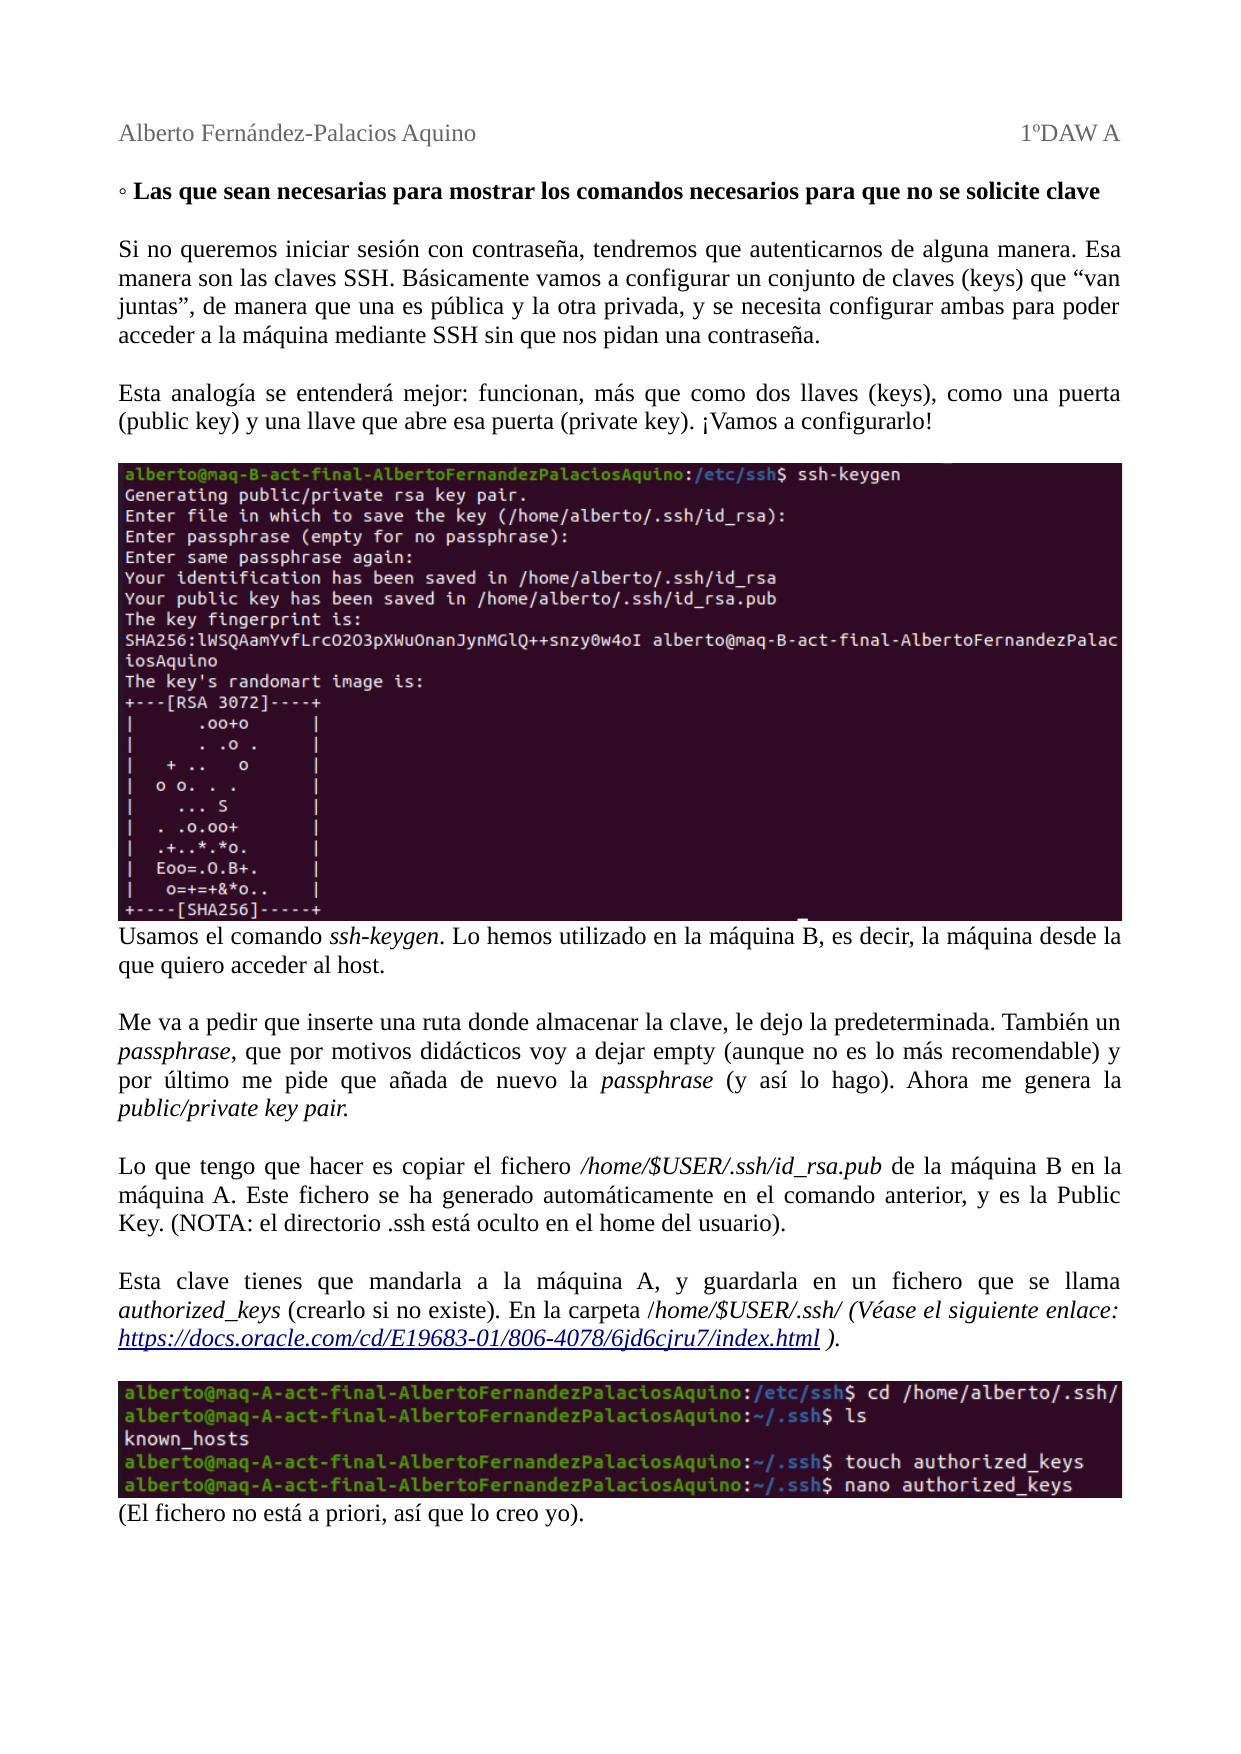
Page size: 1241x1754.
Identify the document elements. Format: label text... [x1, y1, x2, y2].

text ◦ Las que sean necesarias para mostrar los comandos necesarios para que no se solicite clave [118, 176, 1122, 205]
text Esta analogía se entenderá mejor: funcionan, más que como dos llaves (keys), como una puerta (public key) y una llave que abre esa puerta (private key). ¡Vamos a configurarlo! [118, 378, 1122, 435]
text Esta clave tienes que mandarla a la máquina A, y guardarla en un fichero que se llama authorized_keys (crearlo si no existe). En la carpeta /home/$USER/.ssh/ (Véase el siguiente enlace: https://docs.oracle.com/cd/E19683-01/806-4078/6jd6cjru7/index.html ). [118, 1266, 1122, 1352]
text Lo que tengo que hacer es copiar el fichero /home/$USER/.ssh/id_rsa.pub de la máquina B en la máquina A. Este fichero se ha generado automáticamente en el comando anterior, y es la Public Key. (NOTA: el directorio .ssh está oculto en el home del usuario). [118, 1151, 1122, 1237]
picture [118, 1381, 1123, 1498]
text Me va a pedir que inserte una ruta donde almacenar la clave, le dejo la predeterminada. También un passphrase, que por motivos didácticos voy a dejar empty (aunque no es lo más recomendable) y por último me pide que añada de nuevo la passphrase (y así lo hago). Ahora me genera la public/private key pair. [118, 1007, 1122, 1122]
text (El fichero no está a priori, así que lo creo yo). [118, 1498, 1122, 1526]
text Usamos el comando ssh-keygen. Lo hemos utilizado en la máquina B, es decir, la máquina desde la que quiero acceder al host. [118, 921, 1122, 978]
picture [118, 463, 1123, 921]
text Si no queremos iniciar sesión con contraseña, tendremos que autenticarnos de alguna manera. Esa manera son las claves SSH. Básicamente vamos a configurar un conjunto de claves (keys) que “van juntas”, de manera que una es pública y la otra privada, y se necesita configurar ambas para poder acceder a la máquina mediante SSH sin que nos pidan una contraseña. [118, 234, 1122, 349]
